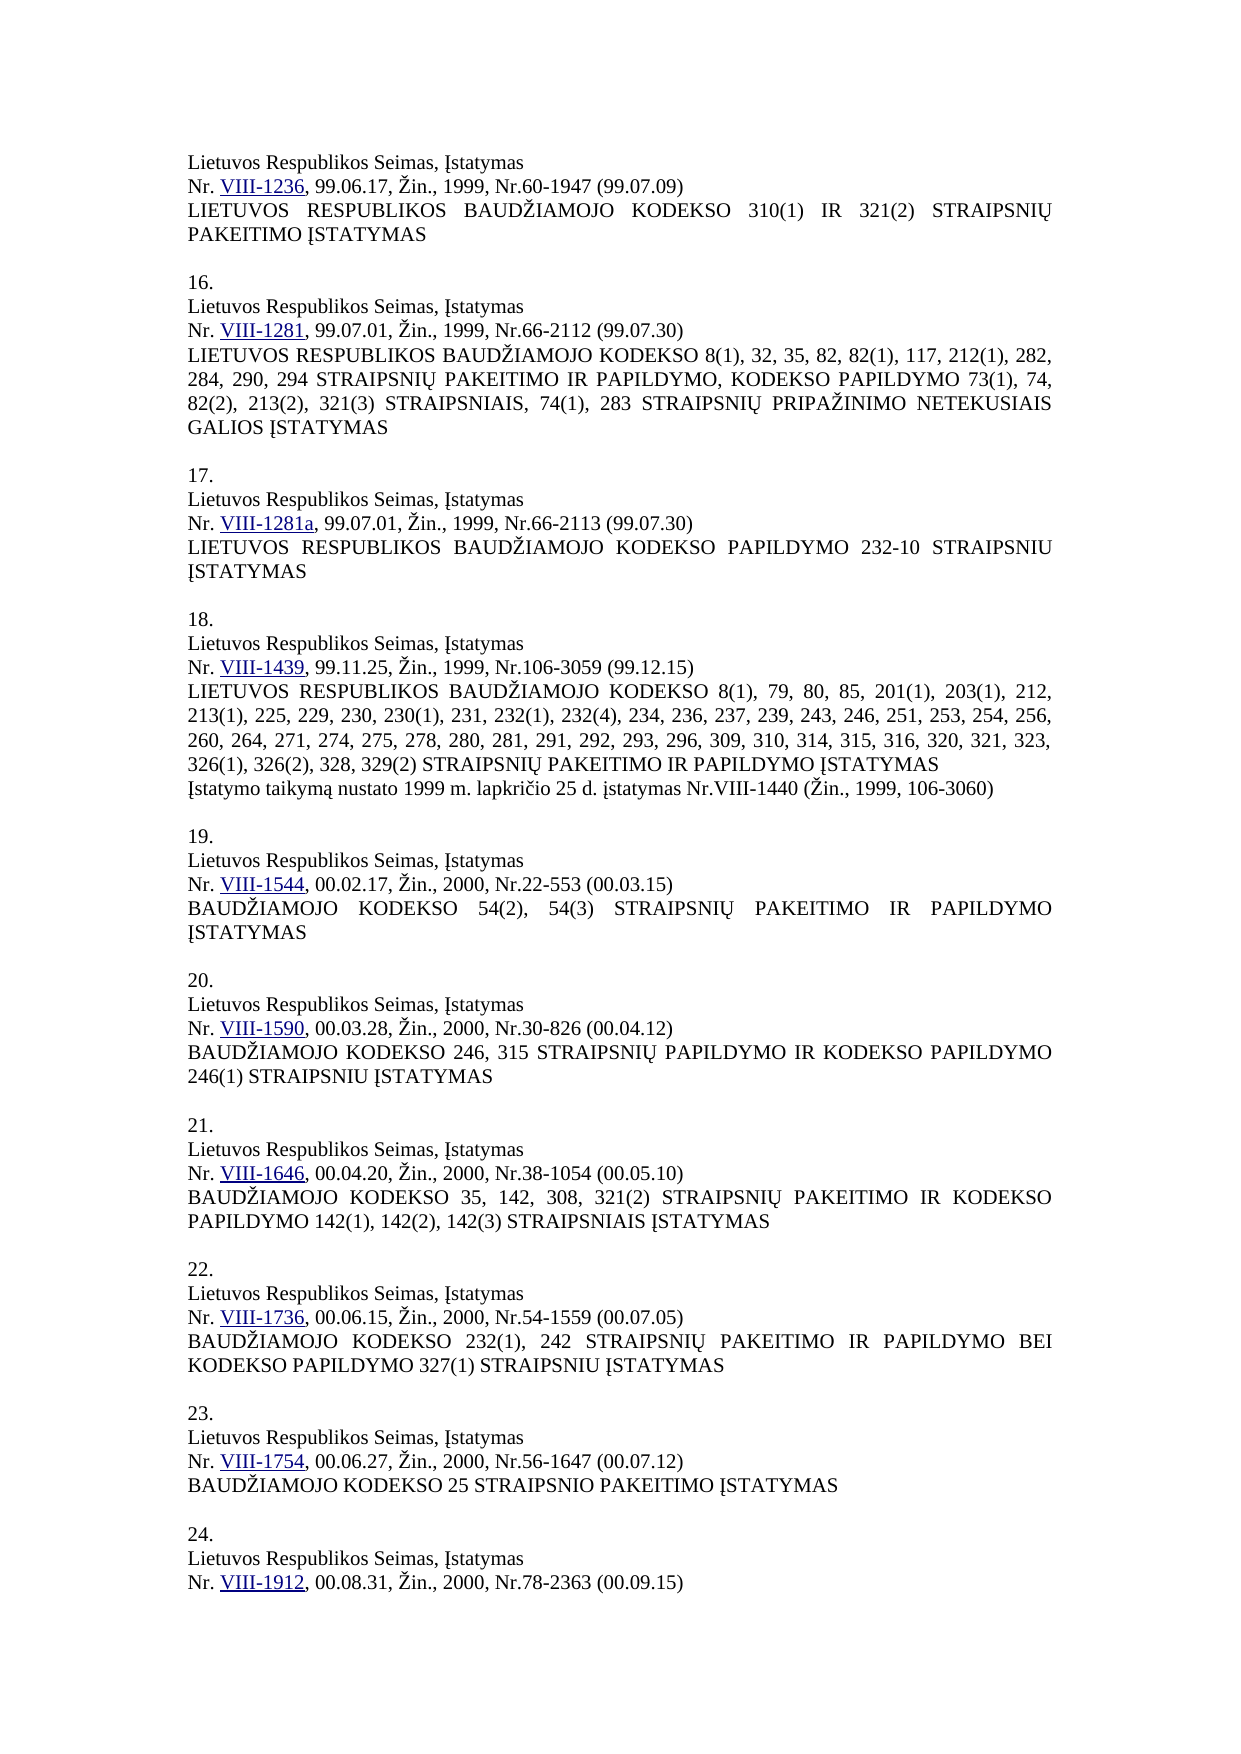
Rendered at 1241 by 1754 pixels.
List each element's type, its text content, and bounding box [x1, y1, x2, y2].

text Nr. VIII-1281, 99.07.01, Žin., 1999, Nr.66-2112 (99.07.30) [187, 318, 1053, 342]
text 21. [187, 1112, 1053, 1137]
text Lietuvos Respublikos Seimas, Įstatymas [187, 1137, 1053, 1161]
text Lietuvos Respublikos Seimas, Įstatymas [187, 1281, 1053, 1305]
text 23. [187, 1401, 1053, 1425]
text 16. [187, 270, 1053, 294]
text 20. [187, 968, 1053, 992]
text Lietuvos Respublikos Seimas, Įstatymas [187, 294, 1053, 318]
text Nr. VIII-1236, 99.06.17, Žin., 1999, Nr.60-1947 (99.07.09) [187, 174, 1053, 198]
text 18. [187, 607, 1053, 631]
text Įstatymo taikymą nustato 1999 m. lapkričio 25 d. įstatymas Nr.VIII-1440 (Žin., 1999, 106-3060) [187, 776, 1053, 800]
text BAUDŽIAMOJO KODEKSO 232(1), 242 STRAIPSNIŲ PAKEITIMO IR PAPILDYMO BEI KODEKSO PAPILDYMO 327(1) STRAIPSNIU ĮSTATYMAS [187, 1329, 1053, 1377]
text 17. [187, 463, 1053, 487]
text Lietuvos Respublikos Seimas, Įstatymas [187, 631, 1053, 655]
text 24. [187, 1522, 1053, 1546]
text Nr. VIII-1281a, 99.07.01, Žin., 1999, Nr.66-2113 (99.07.30) [187, 511, 1053, 535]
text BAUDŽIAMOJO KODEKSO 35, 142, 308, 321(2) STRAIPSNIŲ PAKEITIMO IR KODEKSO PAPILDYMO 142(1), 142(2), 142(3) STRAIPSNIAIS ĮSTATYMAS [187, 1185, 1053, 1233]
text Nr. VIII-1754, 00.06.27, Žin., 2000, Nr.56-1647 (00.07.12) [187, 1449, 1053, 1473]
text Nr. VIII-1439, 99.11.25, Žin., 1999, Nr.106-3059 (99.12.15) [187, 655, 1053, 679]
text LIETUVOS RESPUBLIKOS BAUDŽIAMOJO KODEKSO 8(1), 32, 35, 82, 82(1), 117, 212(1), 282, 284, 290, 294 STRAIPSNIŲ PAKEITIMO IR PAPILDYMO, KODEKSO PAPILDYMO 73(1), 74, 82(2), 213(2), 321(3) STRAIPSNIAIS, 74(1), 283 STRAIPSNIŲ PRIPAŽINIMO NETEKUSIAIS GALIOS ĮSTATYMAS [187, 342, 1053, 439]
text Nr. VIII-1736, 00.06.15, Žin., 2000, Nr.54-1559 (00.07.05) [187, 1305, 1053, 1329]
text 19. [187, 824, 1053, 848]
text LIETUVOS RESPUBLIKOS BAUDŽIAMOJO KODEKSO PAPILDYMO 232-10 STRAIPSNIU ĮSTATYMAS [187, 535, 1053, 583]
text 22. [187, 1257, 1053, 1281]
text Lietuvos Respublikos Seimas, Įstatymas [187, 1425, 1053, 1449]
text Lietuvos Respublikos Seimas, Įstatymas [187, 848, 1053, 872]
text Lietuvos Respublikos Seimas, Įstatymas [187, 150, 1053, 174]
text Nr. VIII-1544, 00.02.17, Žin., 2000, Nr.22-553 (00.03.15) [187, 872, 1053, 896]
text Nr. VIII-1590, 00.03.28, Žin., 2000, Nr.30-826 (00.04.12) [187, 1016, 1053, 1040]
text Nr. VIII-1646, 00.04.20, Žin., 2000, Nr.38-1054 (00.05.10) [187, 1161, 1053, 1185]
text BAUDŽIAMOJO KODEKSO 25 STRAIPSNIO PAKEITIMO ĮSTATYMAS [187, 1473, 1053, 1497]
text Lietuvos Respublikos Seimas, Įstatymas [187, 487, 1053, 511]
text LIETUVOS RESPUBLIKOS BAUDŽIAMOJO KODEKSO 310(1) IR 321(2) STRAIPSNIŲ PAKEITIMO ĮSTATYMAS [187, 198, 1053, 246]
text BAUDŽIAMOJO KODEKSO 246, 315 STRAIPSNIŲ PAPILDYMO IR KODEKSO PAPILDYMO 246(1) STRAIPSNIU ĮSTATYMAS [187, 1040, 1053, 1088]
text Nr. VIII-1912, 00.08.31, Žin., 2000, Nr.78-2363 (00.09.15) [187, 1570, 1053, 1594]
text BAUDŽIAMOJO KODEKSO 54(2), 54(3) STRAIPSNIŲ PAKEITIMO IR PAPILDYMO ĮSTATYMAS [187, 896, 1053, 944]
text LIETUVOS RESPUBLIKOS BAUDŽIAMOJO KODEKSO 8(1), 79, 80, 85, 201(1), 203(1), 212, 213(1), 225, 229, 230, 230(1), 231, 232(1), 232(4), 234, 236, 237, 239, 243, 246, 251, 253, 254, 256, 260, 264, 271, 274, 275, 278, 280, 281, 291, 292, 293, 296, 309, 310, 314, 315, 316, 320, 321, 323, 326(1), 326(2), 328, 329(2) STRAIPSNIŲ PAKEITIMO IR PAPILDYMO ĮSTATYMAS [187, 679, 1053, 776]
text Lietuvos Respublikos Seimas, Įstatymas [187, 1546, 1053, 1570]
text Lietuvos Respublikos Seimas, Įstatymas [187, 992, 1053, 1016]
